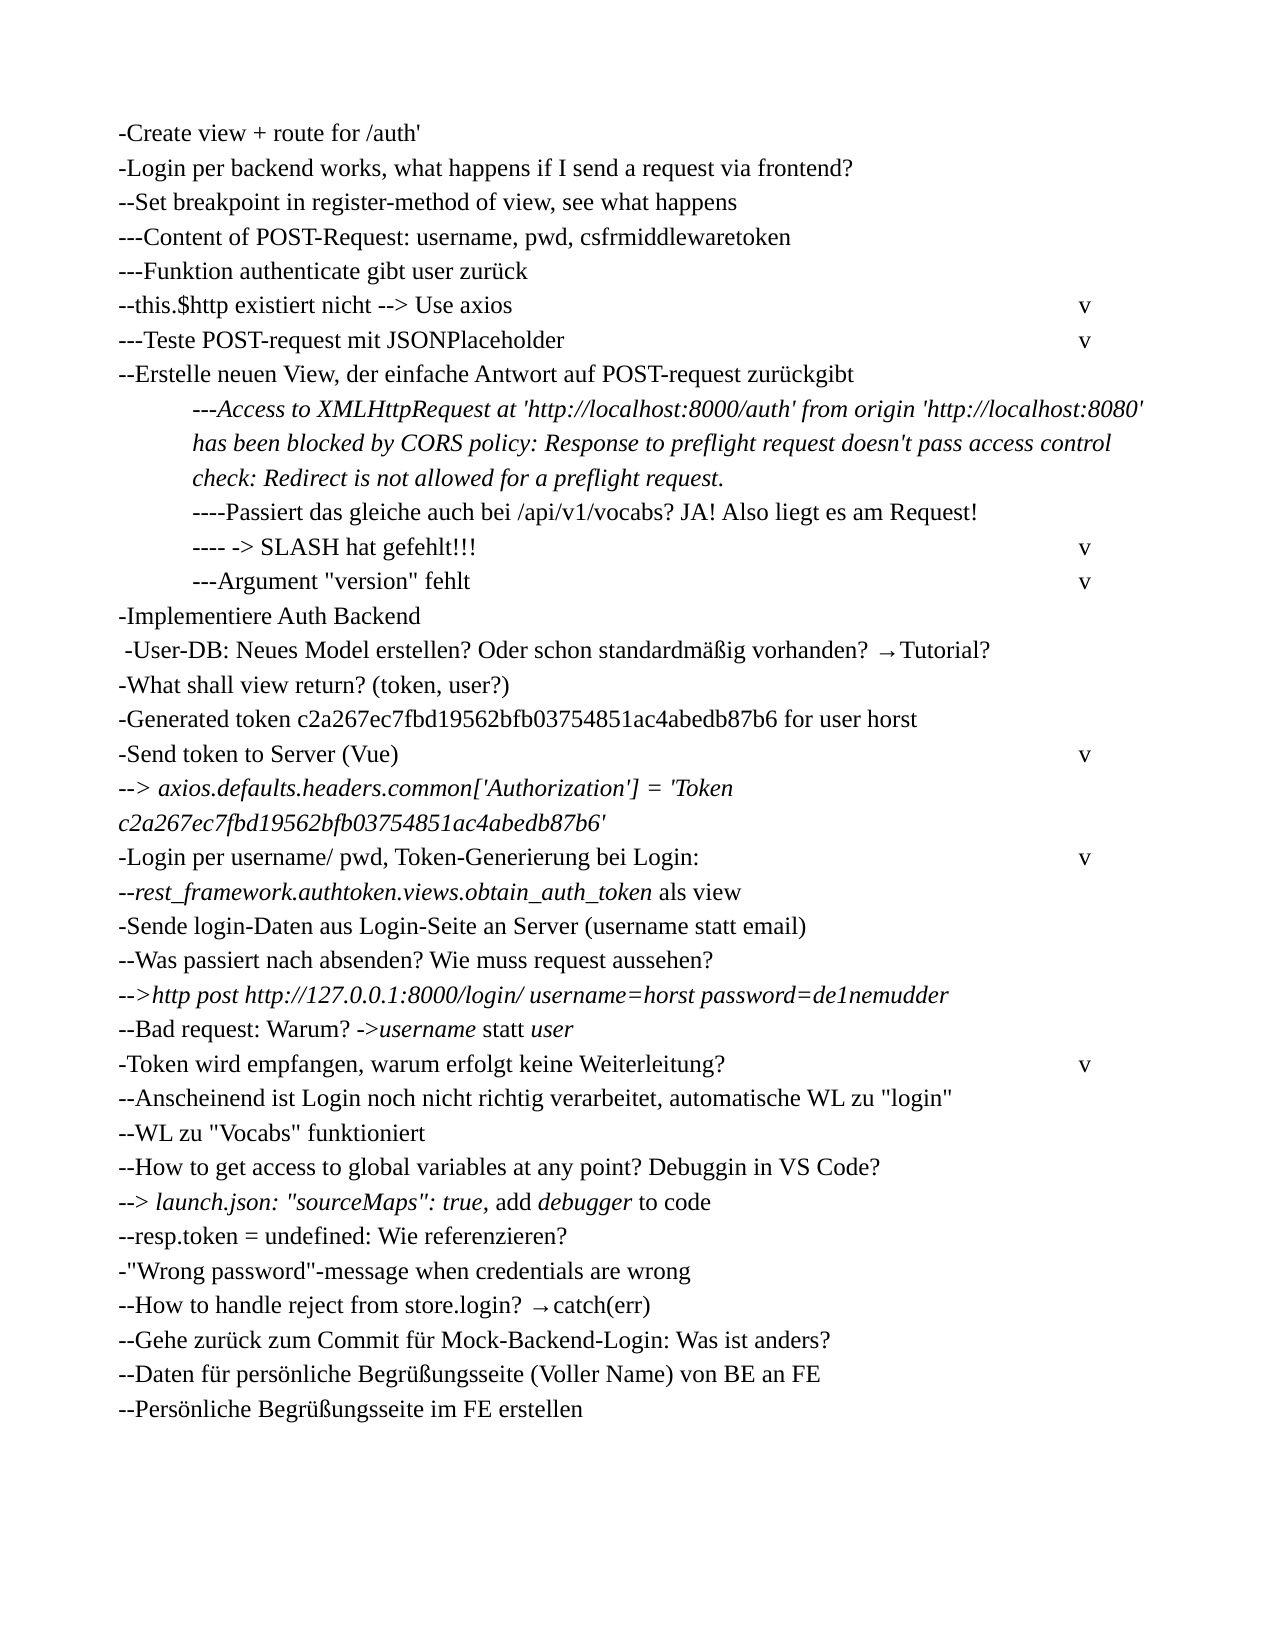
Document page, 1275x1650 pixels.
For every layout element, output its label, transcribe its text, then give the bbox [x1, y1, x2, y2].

text -Create view + route for /auth' -Login per backend works, what happens if I send a request via frontend? --Set breakpoint in register-method of view, see what happens ---Content of POST-Request: username, pwd, csfrmiddlewaretoken ---Funktion authenticate gibt user zurück --this.$http existiert nicht --> Use axios v ---Teste POST-request mit JSONPlaceholder v --Erstelle neuen View, der einfache Antwort auf POST-request zurückgibt ---Access to XMLHttpRequest at 'http://localhost:8000/auth' from origin 'http://localhost:8080' has been blocked by CORS policy: Response to preflight request doesn't pass access control check: Redirect is not allowed for a preflight request. ----Passiert das gleiche auch bei /api/v1/vocabs? JA! Also liegt es am Request! ---- -> SLASH hat gefehlt!!! v ---Argument "version" fehlt v -Implementiere Auth Backend -User-DB: Neues Model erstellen? Oder schon standardmäßig vorhanden? →Tutorial? -What shall view return? (token, user?) -Generated token c2a267ec7fbd19562bfb03754851ac4abedb87b6 for user horst -Send token to Server (Vue) v --> axios.defaults.headers.common['Authorization'] = 'Token c2a267ec7fbd19562bfb03754851ac4abedb87b6' -Login per username/ pwd, Token-Generierung bei Login: v --rest_framework.authtoken.views.obtain_auth_token als view -Sende login-Daten aus Login-Seite an Server (username statt email) --Was passiert nach absenden? Wie muss request aussehen? -->http post http://127.0.0.1:8000/login/ username=horst password=de1nemudder --Bad request: Warum? ->username statt user -Token wird empfangen, warum erfolgt keine Weiterleitung? v --Anscheinend ist Login noch nicht richtig verarbeitet, automatische WL zu "login" --WL zu "Vocabs" funktioniert --How to get access to global variables at any point? Debuggin in VS Code? --> launch.json: "sourceMaps": true, add debugger to code --resp.token = undefined: Wie referenzieren? -"Wrong password"-message when credentials are wrong --How to handle reject from store.login? →catch(err) --Gehe zurück zum Commit für Mock-Backend-Login: Was ist anders? --Daten für persönliche Begrüßungsseite (Voller Name) von BE an FE --Persönliche Begrüßungsseite im FE erstellen [118, 118, 1157, 1423]
